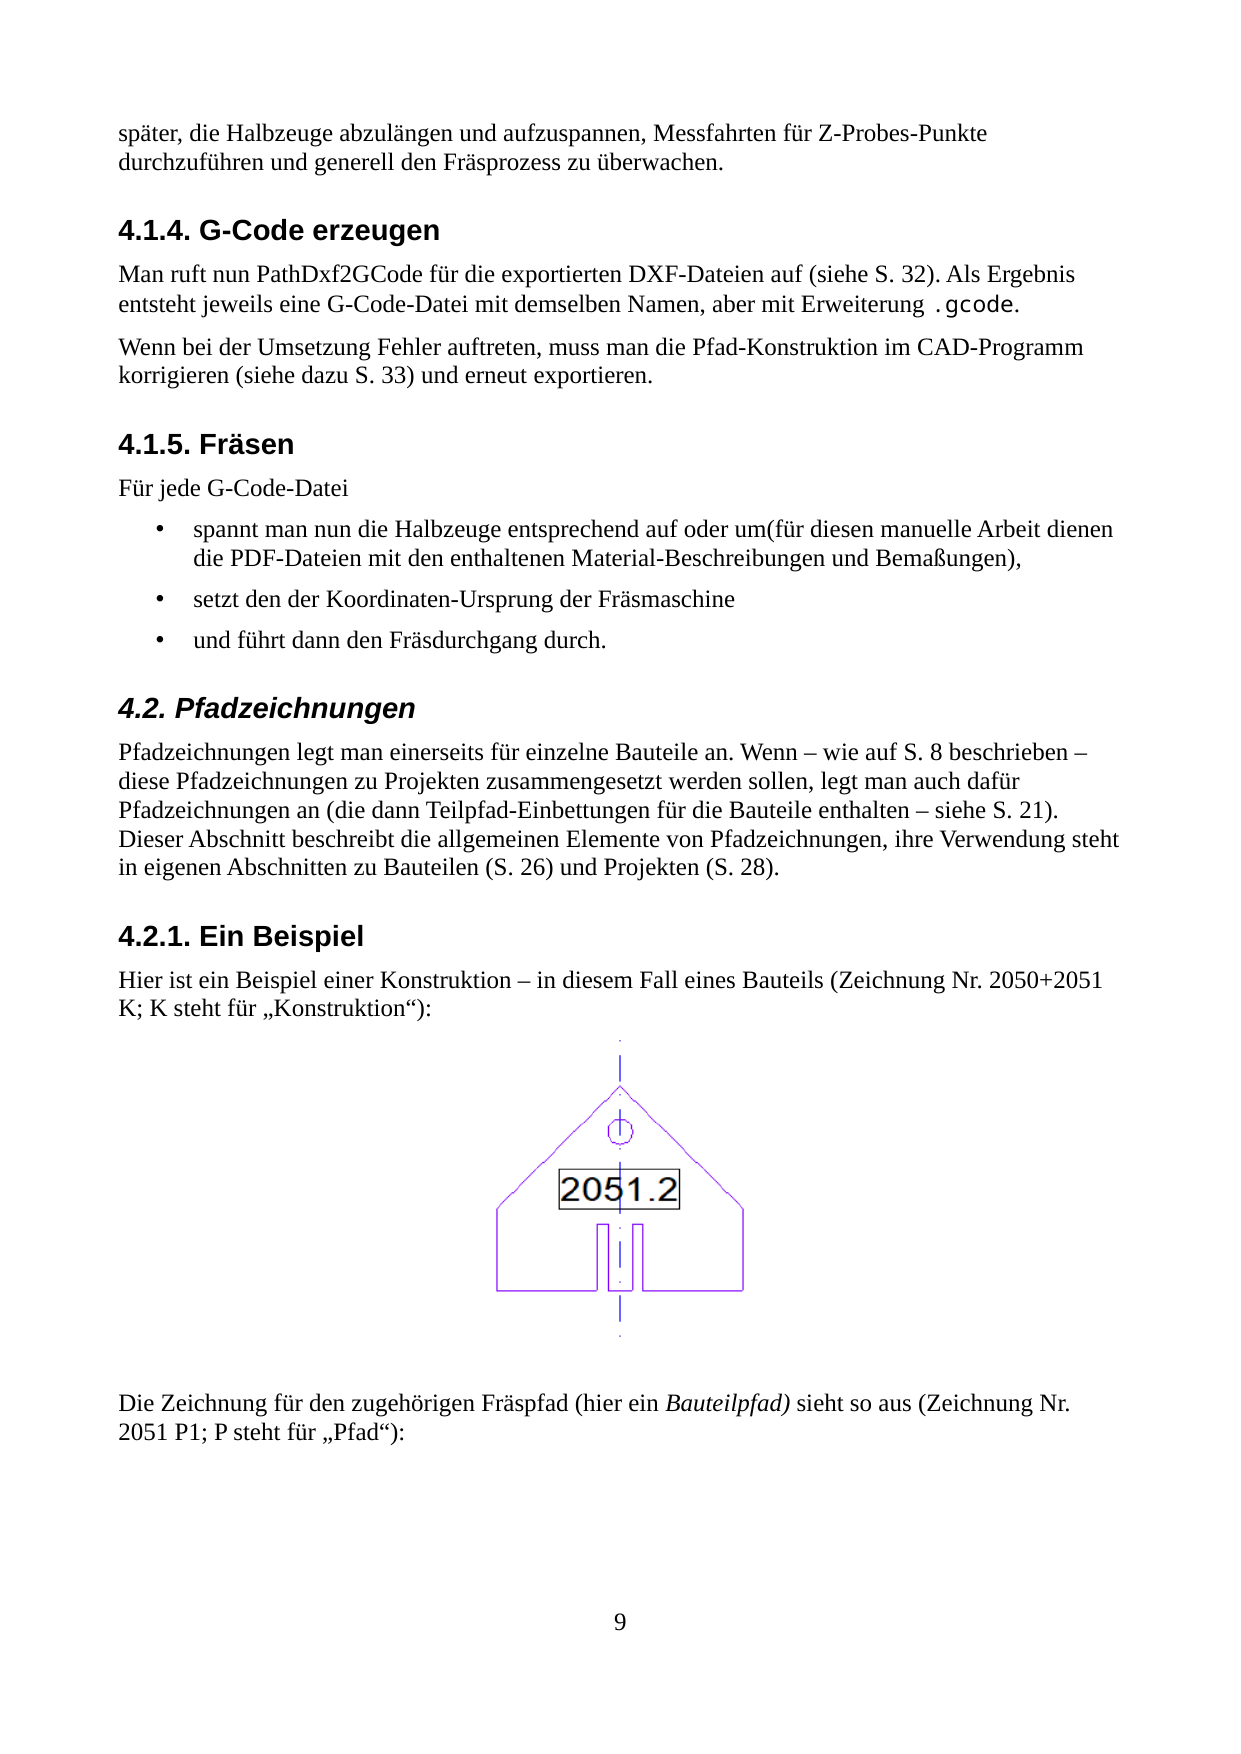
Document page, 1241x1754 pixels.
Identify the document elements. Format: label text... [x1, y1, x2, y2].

text Hier ist ein Beispiel einer Konstruktion – in diesem Fall eines Bauteils (Zeichnung Nr. 2050+2051 K; K steht für „Konstruktion“): [118, 965, 1122, 1022]
list und führt dann den Fräsdurchgang durch. [156, 625, 1122, 654]
text Pfadzeichnungen legt man einerseits für einzelne Bauteile an. Wenn – wie auf S. 7 beschrieben – diese Pfadzeichnungen zu Projekten zusammengesetzt werden sollen, legt man auch dafür Pfadzeichnungen an (die dann Teilpfad-Einbettungen für die Bauteile enthalten – siehe S. 20). Dieser Abschnitt beschreibt die allgemeinen Elemente von Pfadzeichnungen, ihre Verwendung steht in eigenen Abschnitten zu Bauteilen (S. 25) und Projekten (S. 27). [118, 737, 1122, 881]
text später, die Halbzeuge abzulängen und aufzuspannen, Messfahrten für Z-Probes-Punkte durchzuführen und generell den Fräsprozess zu überwachen. [118, 118, 1122, 176]
subtitle 4.1.5. Fräsen [118, 427, 1122, 460]
text Für jede G-Code-Datei [118, 473, 1122, 501]
subtitle 4.1.4. G-Code erzeugen [118, 213, 1122, 247]
list setzt den der Koordinaten-Ursprung der Fräsmaschine [156, 584, 1122, 613]
subtitle 4.2.1. Ein Beispiel [118, 919, 1122, 952]
text Wenn bei der Umsetzung Fehler auftreten, muss man die Pfad-Konstruktion im CAD-Programm korrigieren (siehe dazu S. 31) und erneut exportieren. [118, 332, 1122, 389]
text Die Zeichnung für den zugehörigen Fräspfad (hier ein Bauteilpfad) sieht so aus (Zeichnung Nr. 2051 P1; P steht für „Pfad“): [118, 1388, 1122, 1446]
text Man ruft nun PathDxf2GCode für die exportierten DXF-Dateien auf (siehe S. 30). Als Ergebnis entsteht jeweils eine G-Code-Datei mit demselben Namen, aber mit Erweiterung .gcode. [118, 259, 1122, 319]
picture [481, 1034, 759, 1348]
list spannt man nun die Halbzeuge entsprechend auf oder um(für diesen manuelle Arbeit dienen die PDF-Dateien mit den enthaltenen Material-Beschreibungen und Bemaßungen), [156, 514, 1122, 571]
subtitle 4.2. Pfadzeichnungen [118, 691, 1122, 725]
